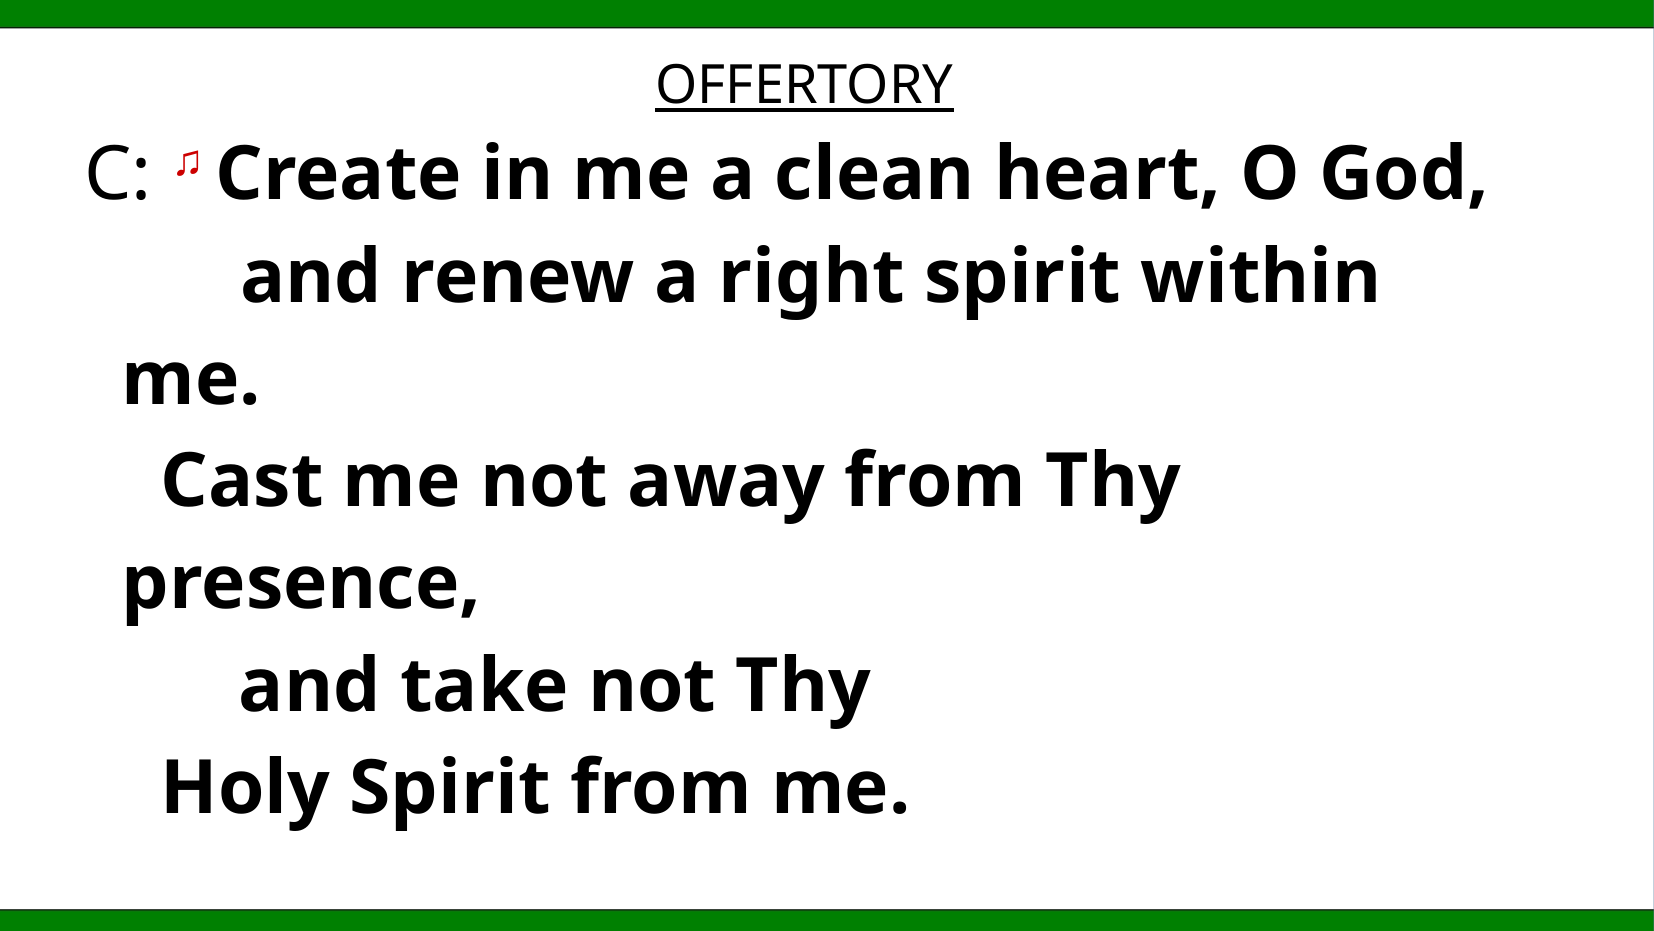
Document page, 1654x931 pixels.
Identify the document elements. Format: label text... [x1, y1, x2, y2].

picture [0, 0, 1654, 931]
text_box OFFERTORY C: ♫ Create in me a clean heart, O God, and renew a right spirit within me. Cast me not away from Thy presence, and take not Thy Holy Spirit from me. [69, 38, 1540, 625]
